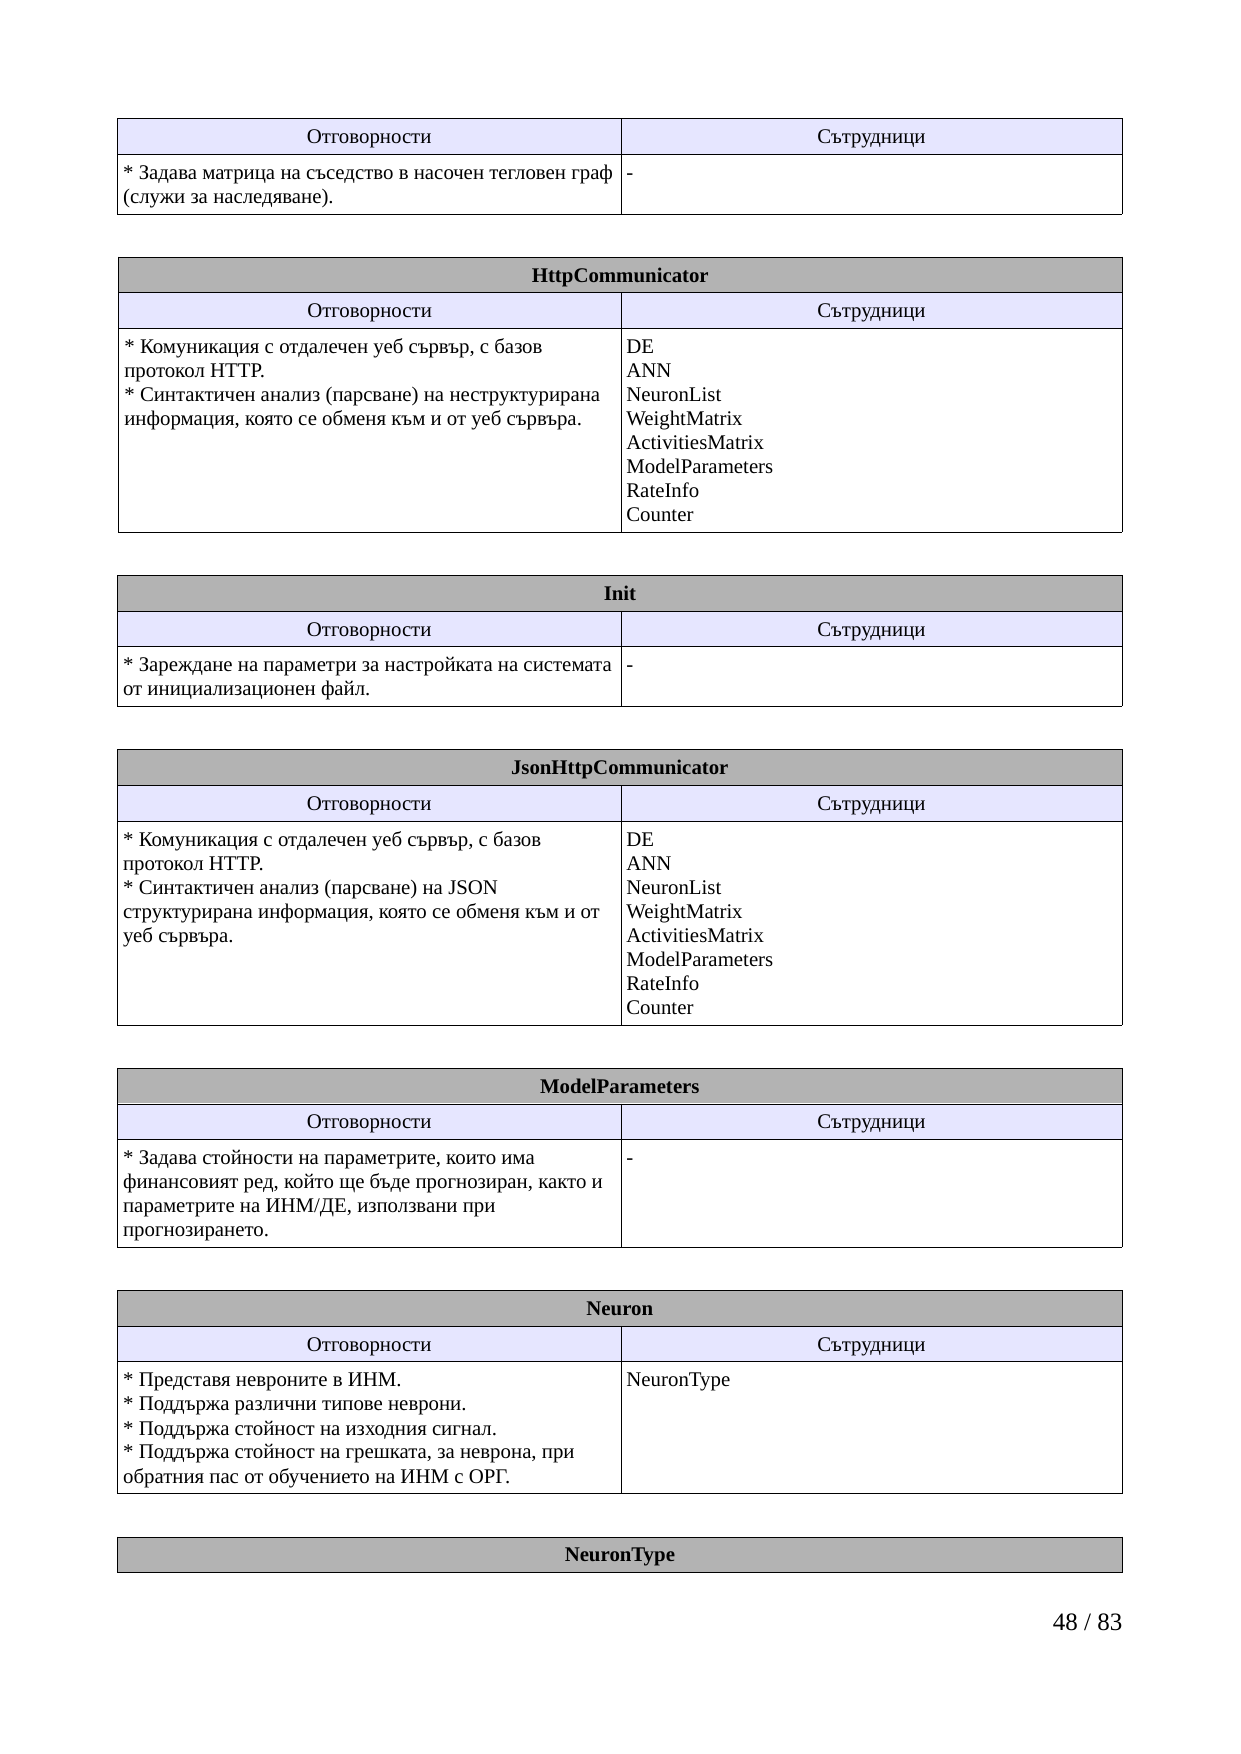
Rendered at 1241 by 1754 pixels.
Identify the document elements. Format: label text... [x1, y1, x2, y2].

table_cell - [622, 1140, 1122, 1247]
table_cell Сътрудници [622, 1105, 1122, 1139]
table_header HttpCommunicator [119, 258, 1122, 292]
table_cell Отговорности [118, 119, 621, 154]
table_header NeuronType [118, 1538, 1122, 1572]
table_cell Отговорности [118, 1327, 621, 1361]
table_cell Отговорности [118, 786, 621, 821]
table_cell - [622, 155, 1122, 213]
table_cell NeuronType [622, 1362, 1122, 1493]
table_cell Сътрудници [622, 612, 1122, 646]
table_cell * Комуникация с отдалечен уеб сървър, с базов протокол HTTP. * Синтактичен анализ (парсване) на JSON структурирана информация, която се обменя към и от уеб сървъра. [118, 822, 621, 1025]
table_cell Сътрудници [622, 1327, 1122, 1361]
table_cell * Комуникация с отдалечен уеб сървър, с базов протокол HTTP. * Синтактичен анализ (парсване) на неструктурирана информация, която се обменя към и от уеб сървъра. [119, 329, 621, 532]
table_cell Отговорности [118, 1105, 621, 1139]
table_cell * Задава стойности на параметрите, които има финансовият ред, който ще бъде прогнозиран, както и параметрите на ИНМ/ДЕ, използвани при прогнозирането. [118, 1140, 621, 1247]
table_header Init [118, 576, 1122, 611]
table_cell DE ANN NeuronList WeightMatrix ActivitiesMatrix ModelParameters RateInfo Counter [622, 822, 1122, 1025]
table_header ModelParameters [118, 1069, 1122, 1103]
table_header JsonHttpCommunicator [118, 750, 1122, 785]
table_cell Сътрудници [622, 786, 1122, 821]
table_cell Сътрудници [622, 119, 1122, 154]
table_cell * Зареждане на параметри за настройката на системата от инициализационен файл. [118, 647, 621, 706]
table_cell Отговорности [118, 612, 621, 646]
table_cell Отговорности [119, 293, 621, 328]
table_cell * Представя невроните в ИНМ. * Поддържа различни типове неврони. * Поддържа стойност на изходния сигнал. * Поддържа стойност на грешката, за неврона, при обратния пас от обучението на ИНМ с ОРГ. [118, 1362, 621, 1493]
table_cell * Задава матрица на съседство в насочен тегловен граф (служи за наследяване). [118, 155, 621, 213]
table_cell Сътрудници [622, 293, 1122, 328]
table_cell - [622, 647, 1122, 706]
table_header Neuron [118, 1291, 1122, 1326]
table_cell DE ANN NeuronList WeightMatrix ActivitiesMatrix ModelParameters RateInfo Counter [622, 329, 1122, 532]
